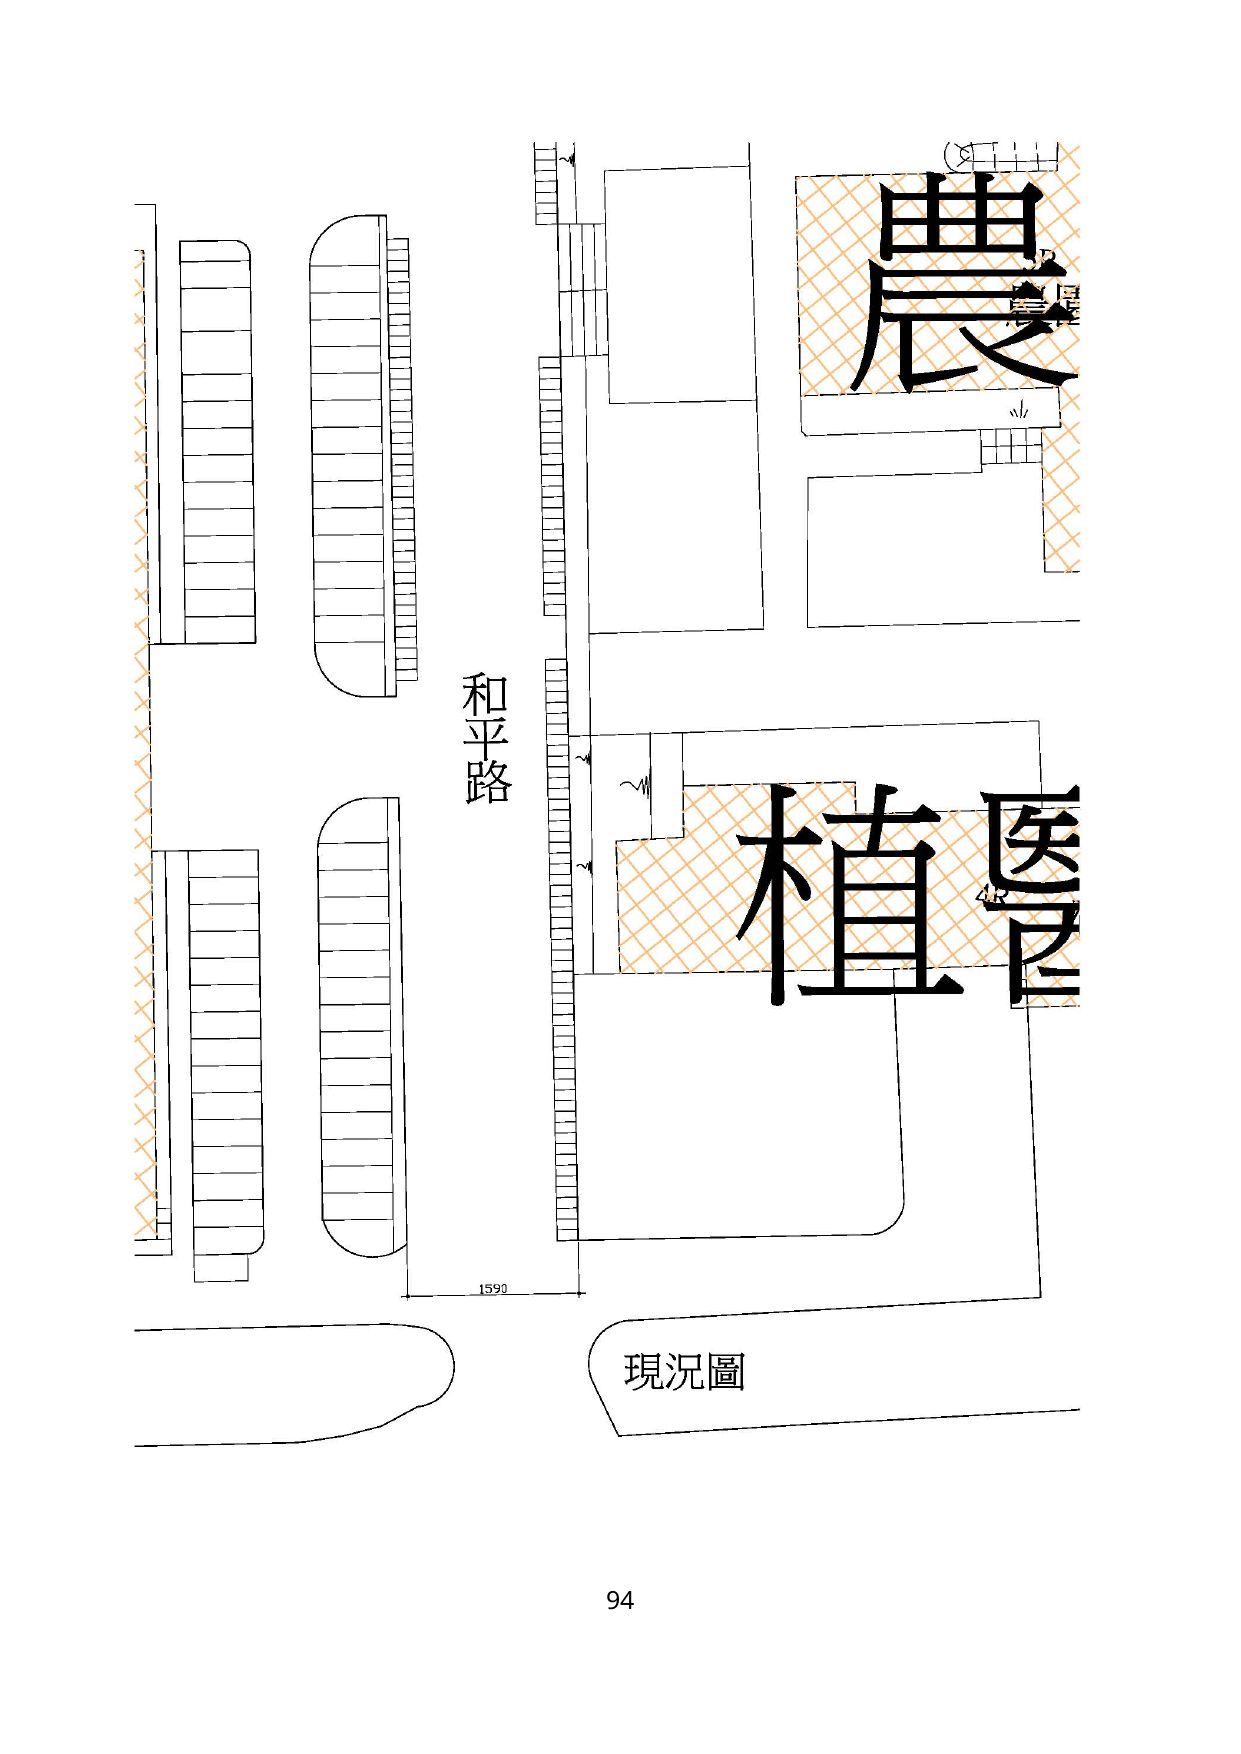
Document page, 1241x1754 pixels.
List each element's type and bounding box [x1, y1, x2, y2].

picture [120, 119, 1094, 1496]
